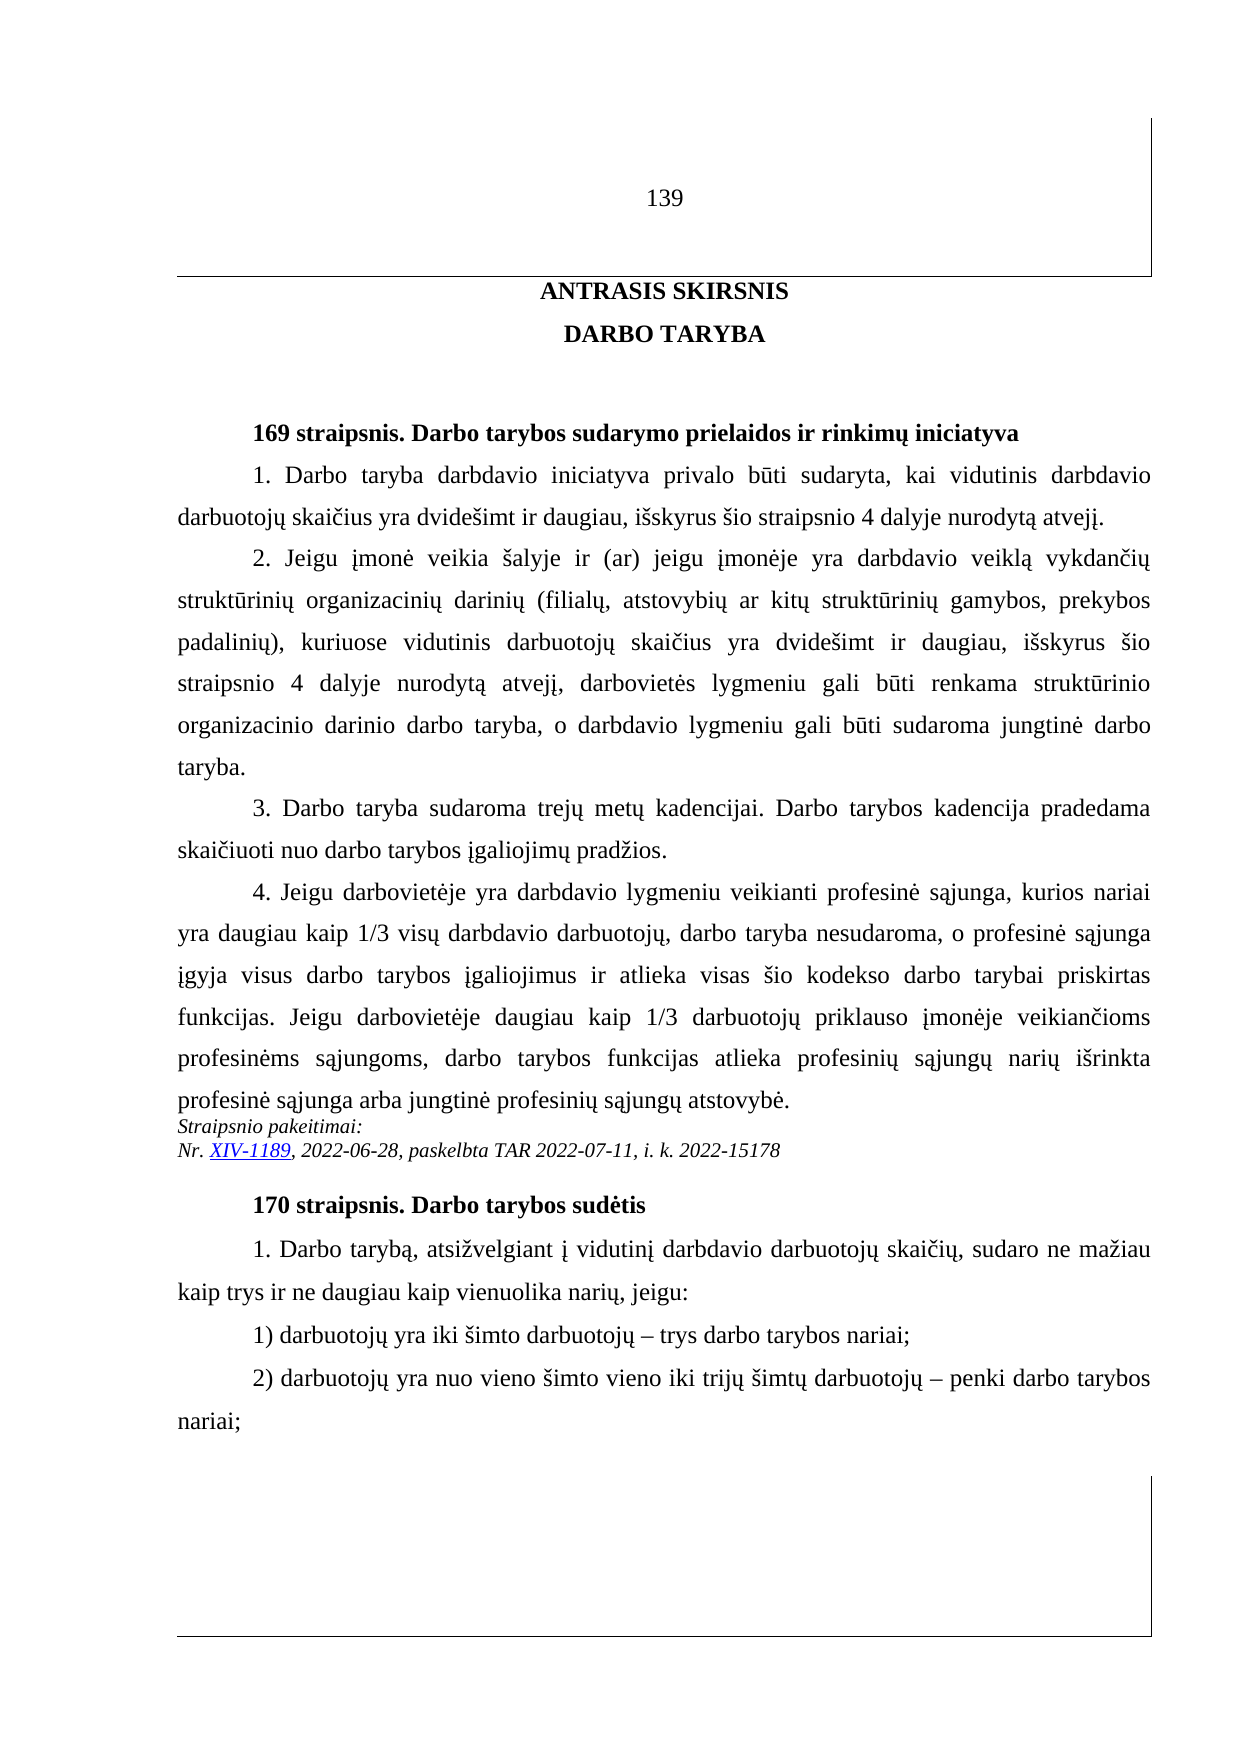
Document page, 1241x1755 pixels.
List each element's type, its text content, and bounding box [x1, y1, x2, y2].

text 1) darbuotojų yra iki šimto darbuotojų – trys darbo tarybos nariai; [177, 1320, 1152, 1349]
text Nr. XIV-1189, 2022-06-28, paskelbta TAR 2022-07-11, i. k. 2022-15178 [177, 1138, 1152, 1162]
subtitle 169 straipsnis. Darbo tarybos sudarymo prielaidos ir rinkimų iniciatyva [177, 405, 1152, 447]
text DARBO TARYBA [177, 319, 1152, 348]
text 1. Darbo taryba darbdavio iniciatyva privalo būti sudaryta, kai vidutinis darbdavio darbuotojų skaičius yra dvidešimt ir daugiau, išskyrus šio straipsnio 4 dalyje nurodytą atvejį. [177, 447, 1152, 530]
subtitle 170 straipsnis. Darbo tarybos sudėtis [177, 1191, 1152, 1219]
text ANTRASIS SKIRSNIS [177, 276, 1152, 305]
text 1. Darbo tarybą, atsižvelgiant į vidutinį darbdavio darbuotojų skaičių, sudaro ne mažiau kaip trys ir ne daugiau kaip vienuolika narių, jeigu: [177, 1234, 1152, 1306]
text Straipsnio pakeitimai: [177, 1114, 1152, 1138]
text 2) darbuotojų yra nuo vieno šimto vieno iki trijų šimtų darbuotojų – penki darbo tarybos nariai; [177, 1363, 1152, 1435]
text 4. Jeigu darbovietėje yra darbdavio lygmeniu veikianti profesinė sąjunga, kurios nariai yra daugiau kaip 1/3 visų darbdavio darbuotojų, darbo taryba nesudaroma, o profesinė sąjunga įgyja visus darbo tarybos įgaliojimus ir atlieka visas šio kodekso darbo tarybai priskirtas funkcijas. Jeigu darbovietėje daugiau kaip 1/3 darbuotojų priklauso įmonėje veikiančioms profesinėms sąjungoms, darbo tarybos funkcijas atlieka profesinių sąjungų narių išrinkta profesinė sąjunga arba jungtinė profesinių sąjungų atstovybė. [177, 864, 1152, 1114]
text 3. Darbo taryba sudaroma trejų metų kadencijai. Darbo tarybos kadencija pradedama skaičiuoti nuo darbo tarybos įgaliojimų pradžios. [177, 780, 1152, 864]
text 2. Jeigu įmonė veikia šalyje ir (ar) jeigu įmonėje yra darbdavio veiklą vykdančių struktūrinių organizacinių darinių (filialų, atstovybių ar kitų struktūrinių gamybos, prekybos padalinių), kuriuose vidutinis darbuotojų skaičius yra dvidešimt ir daugiau, išskyrus šio straipsnio 4 dalyje nurodytą atvejį, darbovietės lygmeniu gali būti renkama struktūrinio organizacinio darinio darbo taryba, o darbdavio lygmeniu gali būti sudaroma jungtinė darbo taryba. [177, 530, 1152, 780]
